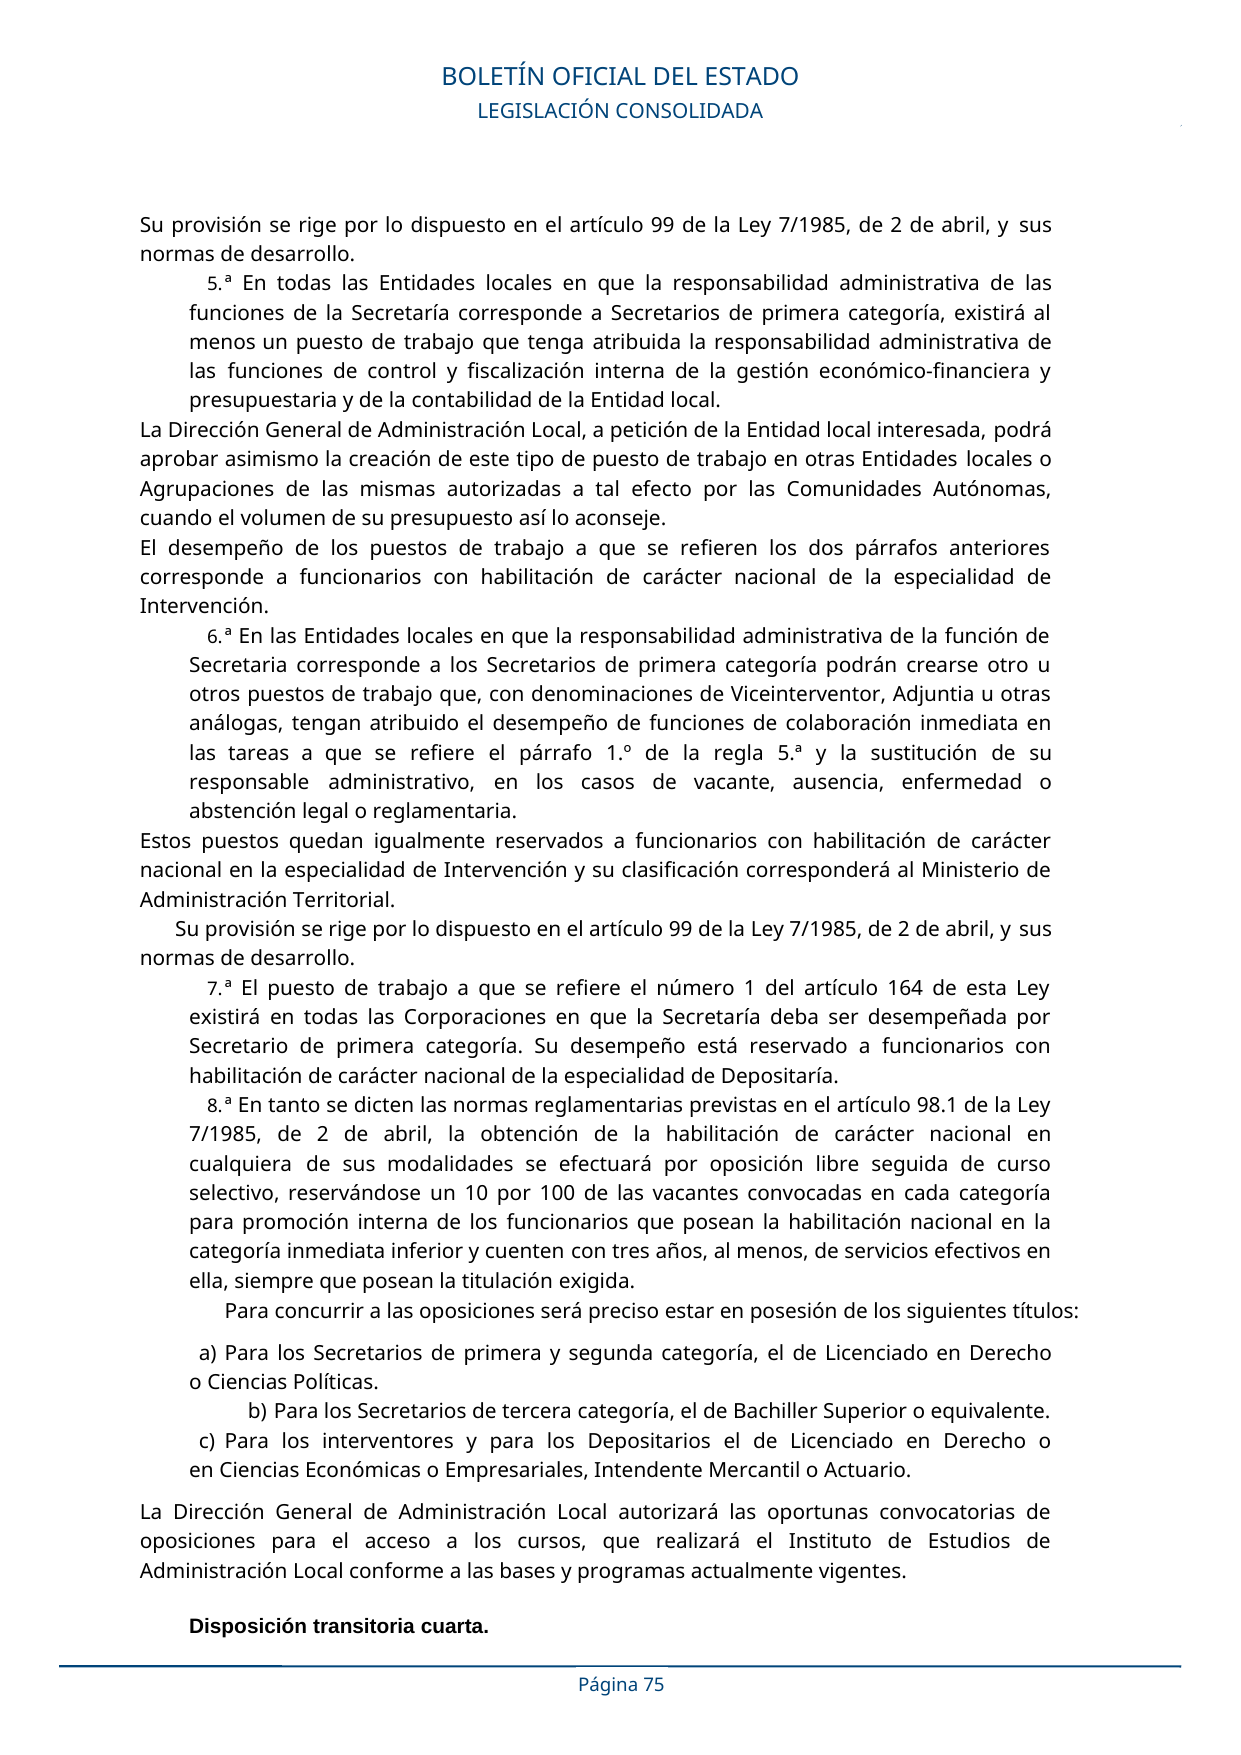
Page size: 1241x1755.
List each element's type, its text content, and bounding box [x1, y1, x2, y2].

list Para los interventores y para los Depositarios el de Licenciado en Derecho o en Ciencias Económicas o Empresariales, Intendente Mercantil o Actuario. [163, 1426, 1052, 1484]
text Estos puestos quedan igualmente reservados a funcionarios con habilitación de carácter nacional en la especialidad de Intervención y su clasificación corresponderá al Ministerio de Administración Territorial. [139, 826, 1052, 913]
list ª El puesto de trabajo a que se refiere el número 1 del artículo 164 de esta Ley existirá en todas las Corporaciones en que la Secretaría deba ser desempeñada por Secretario de primera categoría. Su desempeño está reservado a funcionarios con habilitación de carácter nacional de la especialidad de Depositaría. [171, 973, 1052, 1089]
list Para los Secretarios de tercera categoría, el de Bachiller Superior o equivalente. [248, 1397, 1184, 1425]
list ª En las Entidades locales en que la responsabilidad administrativa de la función de Secretaria corresponde a los Secretarios de primera categoría podrán crearse otro u otros puestos de trabajo que, con denominaciones de Viceinterventor, Adjuntia u otras análogas, tengan atribuido el desempeño de funciones de colaboración inmediata en las tareas a que se refiere el párrafo 1.º de la regla 5.ª y la sustitución de su responsable administrativo, en los casos de vacante, ausencia, enfermedad o abstención legal o reglamentaria. [171, 621, 1052, 825]
text Para concurrir a las oposiciones será preciso estar en posesión de los siguientes títulos: [224, 1296, 1184, 1324]
list ª En tanto se dicten las normas reglamentarias previstas en el artículo 98.1 de la Ley 7/1985, de 2 de abril, la obtención de la habilitación de carácter nacional en cualquiera de sus modalidades se efectuará por oposición libre seguida de curso selectivo, reservándose un 10 por 100 de las vacantes convocadas en cada categoría para promoción interna de los funcionarios que posean la habilitación nacional en la categoría inmediata inferior y cuenten con tres años, al menos, de servicios efectivos en ella, siempre que posean la titulación exigida. [171, 1090, 1052, 1294]
list Para los Secretarios de primera y segunda categoría, el de Licenciado en Derecho o Ciencias Políticas. [163, 1338, 1052, 1396]
text La Dirección General de Administración Local, a petición de la Entidad local interesada, podrá aprobar asimismo la creación de este tipo de puesto de trabajo en otras Entidades locales o Agrupaciones de las mismas autorizadas a tal efecto por las Comunidades Autónomas, cuando el volumen de su presupuesto así lo aconseje. [139, 415, 1052, 531]
list ª En todas las Entidades locales en que la responsabilidad administrativa de las funciones de la Secretaría corresponde a Secretarios de primera categoría, existirá al menos un puesto de trabajo que tenga atribuida la responsabilidad administrativa de las funciones de control y fiscalización interna de la gestión económico-financiera y presupuestaria y de la contabilidad de la Entidad local. [171, 268, 1052, 414]
text Su provisión se rige por lo dispuesto en el artículo 99 de la Ley 7/1985, de 2 de abril, y sus normas de desarrollo. [139, 210, 1052, 267]
subtitle Disposición transitoria cuarta. [189, 1614, 1184, 1638]
text La Dirección General de Administración Local autorizará las oportunas convocatorias de oposiciones para el acceso a los cursos, que realizará el Instituto de Estudios de Administración Local conforme a las bases y programas actualmente vigentes. [139, 1497, 1052, 1584]
text Su provisión se rige por lo dispuesto en el artículo 99 de la Ley 7/1985, de 2 de abril, y sus normas de desarrollo. [139, 914, 1052, 972]
text El desempeño de los puestos de trabajo a que se refieren los dos párrafos anteriores corresponde a funcionarios con habilitación de carácter nacional de la especialidad de Intervención. [139, 533, 1052, 620]
